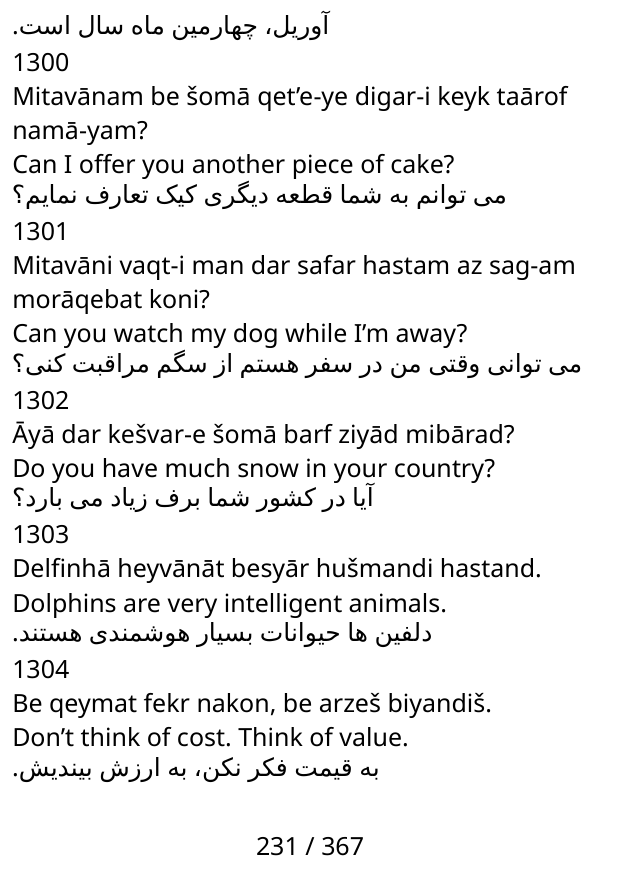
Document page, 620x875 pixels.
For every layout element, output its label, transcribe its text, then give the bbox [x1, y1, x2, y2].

text می توانی وقتی من در سفر هستم از سگم مراقبت کنی؟ [12, 350, 607, 382]
text Can I offer you another piece of cake? [12, 147, 607, 181]
text Be qeymat fekr nakon, be arzeš biyandiš. [12, 686, 607, 720]
text Mi‌tavānam be šomā qet’e‌-ye digar-i keyk taārof namā-yam? [12, 79, 607, 147]
text Dolphins are very intelligent animals. [12, 585, 607, 619]
text دلفین ها حیوانات بسیار هوشمندی هستند. [12, 619, 607, 652]
text می توانم به شما قطعه دیگری کیک تعارف نمایم؟ [12, 181, 607, 213]
text 1300 [12, 44, 607, 79]
text Āyā dar kešvar-e šomā barf ziyād mi‌bārad? [12, 416, 607, 450]
text آوریل، چهارمین ماه سال است. [12, 12, 607, 44]
text Don’t think of cost. Think of value. [12, 720, 607, 754]
text Mi‌tavāni vaqt-i man dar safar hastam az sag-am morāqebat koni? [12, 247, 607, 316]
text به قیمت فکر نکن، به ارزش بیندیش. [12, 754, 607, 787]
text آیا در کشور شما برف زیاد می بارد؟ [12, 484, 607, 517]
text 1301 [12, 213, 607, 247]
text 1303 [12, 517, 607, 551]
text Do you have much snow in your country? [12, 450, 607, 484]
text Delfin‌hā heyvānāt besyār hušmandi hastand. [12, 551, 607, 585]
text Can you watch my dog while I’m away? [12, 316, 607, 350]
text 1302 [12, 382, 607, 416]
text 1304 [12, 652, 607, 686]
